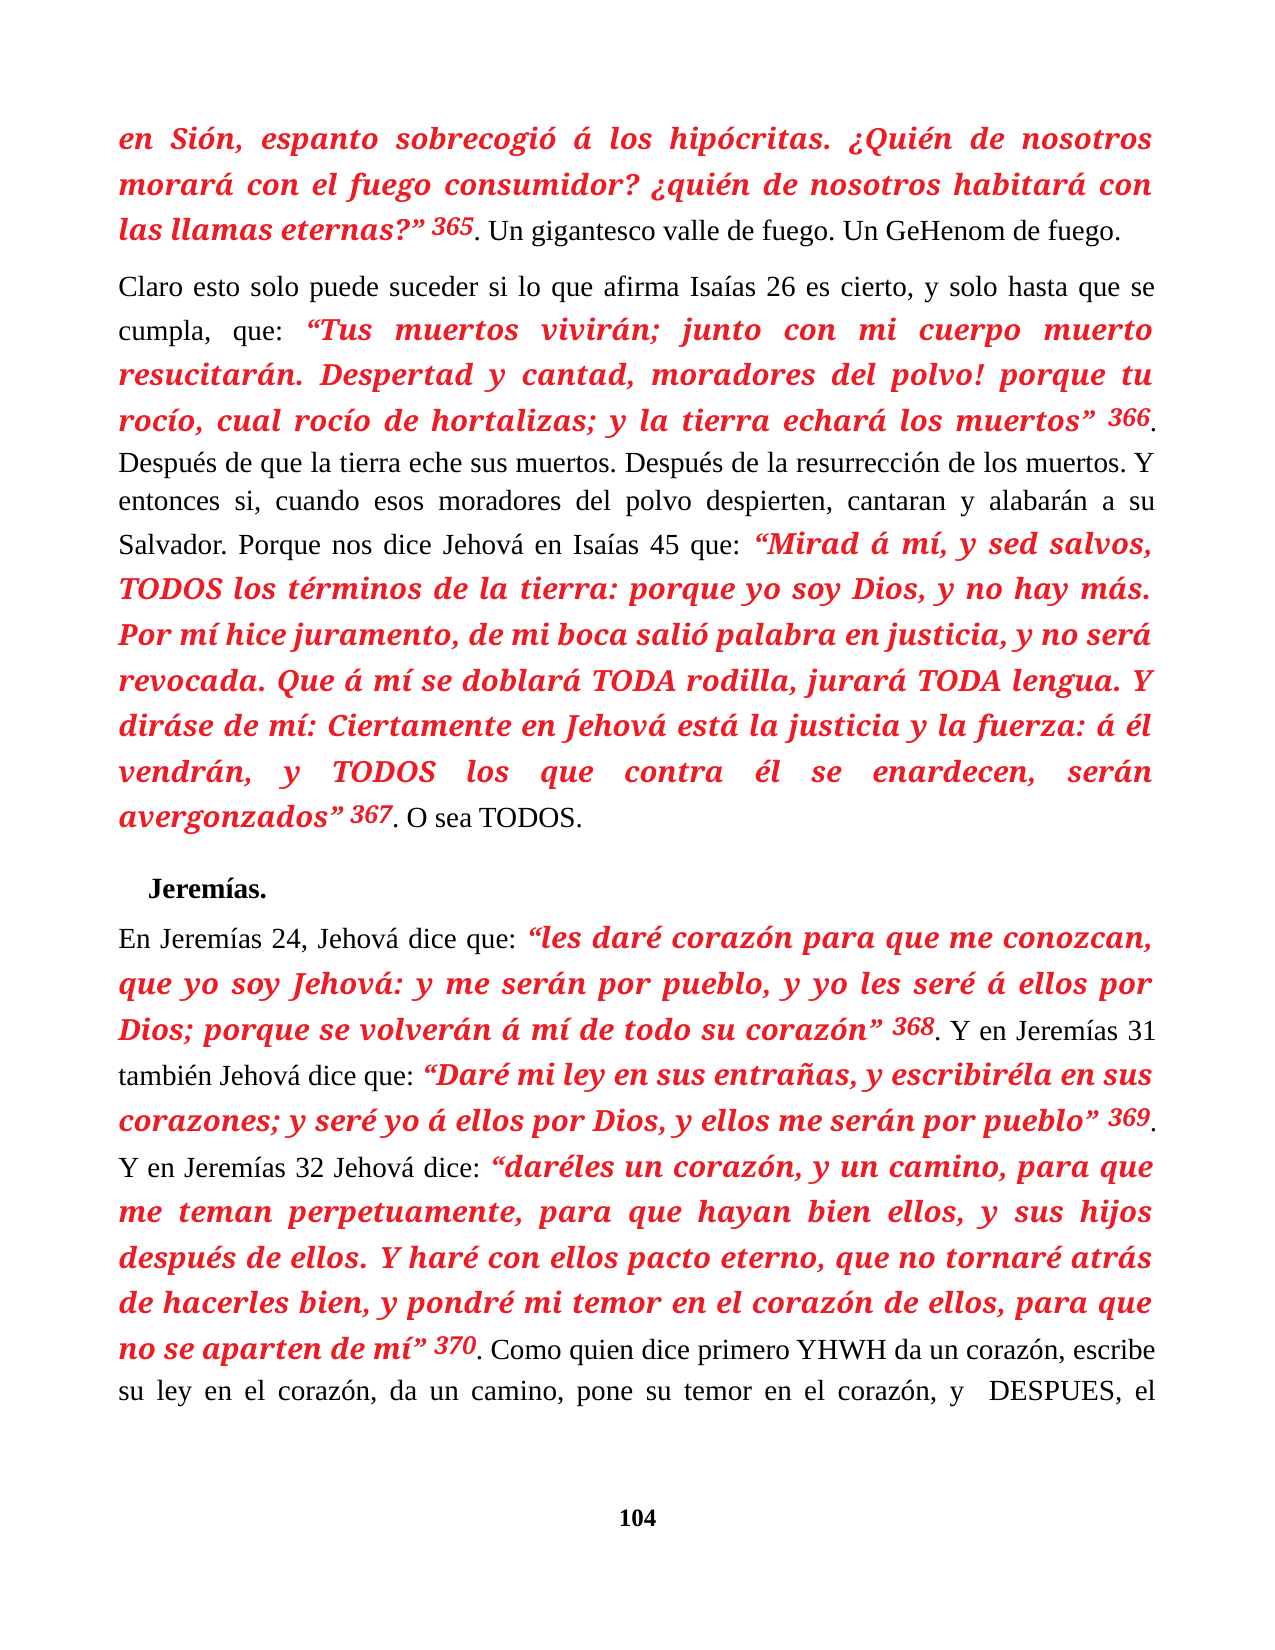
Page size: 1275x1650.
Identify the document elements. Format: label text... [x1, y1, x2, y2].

text en Sión, espanto sobrecogió á los hipócritas. ¿Quién de nosotros morará con el fuego consumidor? ¿quién de nosotros habitará con las llamas eternas?” . Un gigantesco valle de fuego. Un GeHenom de fuego. [118, 118, 1157, 249]
subtitle Jeremías. [148, 872, 1157, 905]
text En Jeremías 24, Jehová dice que: “les daré corazón para que me conozcan, que yo soy Jehová: y me serán por pueblo, y yo les seré á ellos por Dios; porque se volverán á mí de todo su corazón” . Y en Jeremías 31 también Jehová dice que: “Daré mi ley en sus entrañas, y escribiréla en sus corazones; y seré yo á ellos por Dios, y ellos me serán por pueblo” . Y en Jeremías 32 Jehová dice: “daréles un corazón, y un camino, para que me teman perpetuamente, para que hayan bien ellos, y sus hijos después de ellos. Y haré con ellos pacto eterno, que no tornaré atrás de hacerles bien, y pondré mi temor en el corazón de ellos, para que no se aparten de mí” . Como quien dice primero YHWH da un corazón, escribe su ley en el corazón, da un camino, pone su temor en el corazón, y DESPUES, el [118, 918, 1157, 1407]
text Claro esto solo puede suceder si lo que afirma Isaías 26 es cierto, y solo hasta que se cumpla, que: “Tus muertos vivirán; junto con mi cuerpo muerto resucitarán. ­Despertad y cantad, moradores del polvo! porque tu rocío, cual rocío de hortalizas; y la tierra echará los muertos” . Después de que la tierra eche sus muertos. Después de la resurrección de los muertos. Y entonces si, cuando esos moradores del polvo despierten, cantaran y alabarán a su Salvador. Porque nos dice Jehová en Isaías 45 que: “Mirad á mí, y sed salvos, TODOS los términos de la tierra: porque yo soy Dios, y no hay más. Por mí hice juramento, de mi boca salió palabra en justicia, y no será revocada. Que á mí se doblará TODA rodilla, jurará TODA lengua. Y diráse de mí: Ciertamente en Jehová está la justicia y la fuerza: á él vendrán, y TODOS los que contra él se enardecen, serán avergonzados” . O sea TODOS. [118, 269, 1157, 836]
